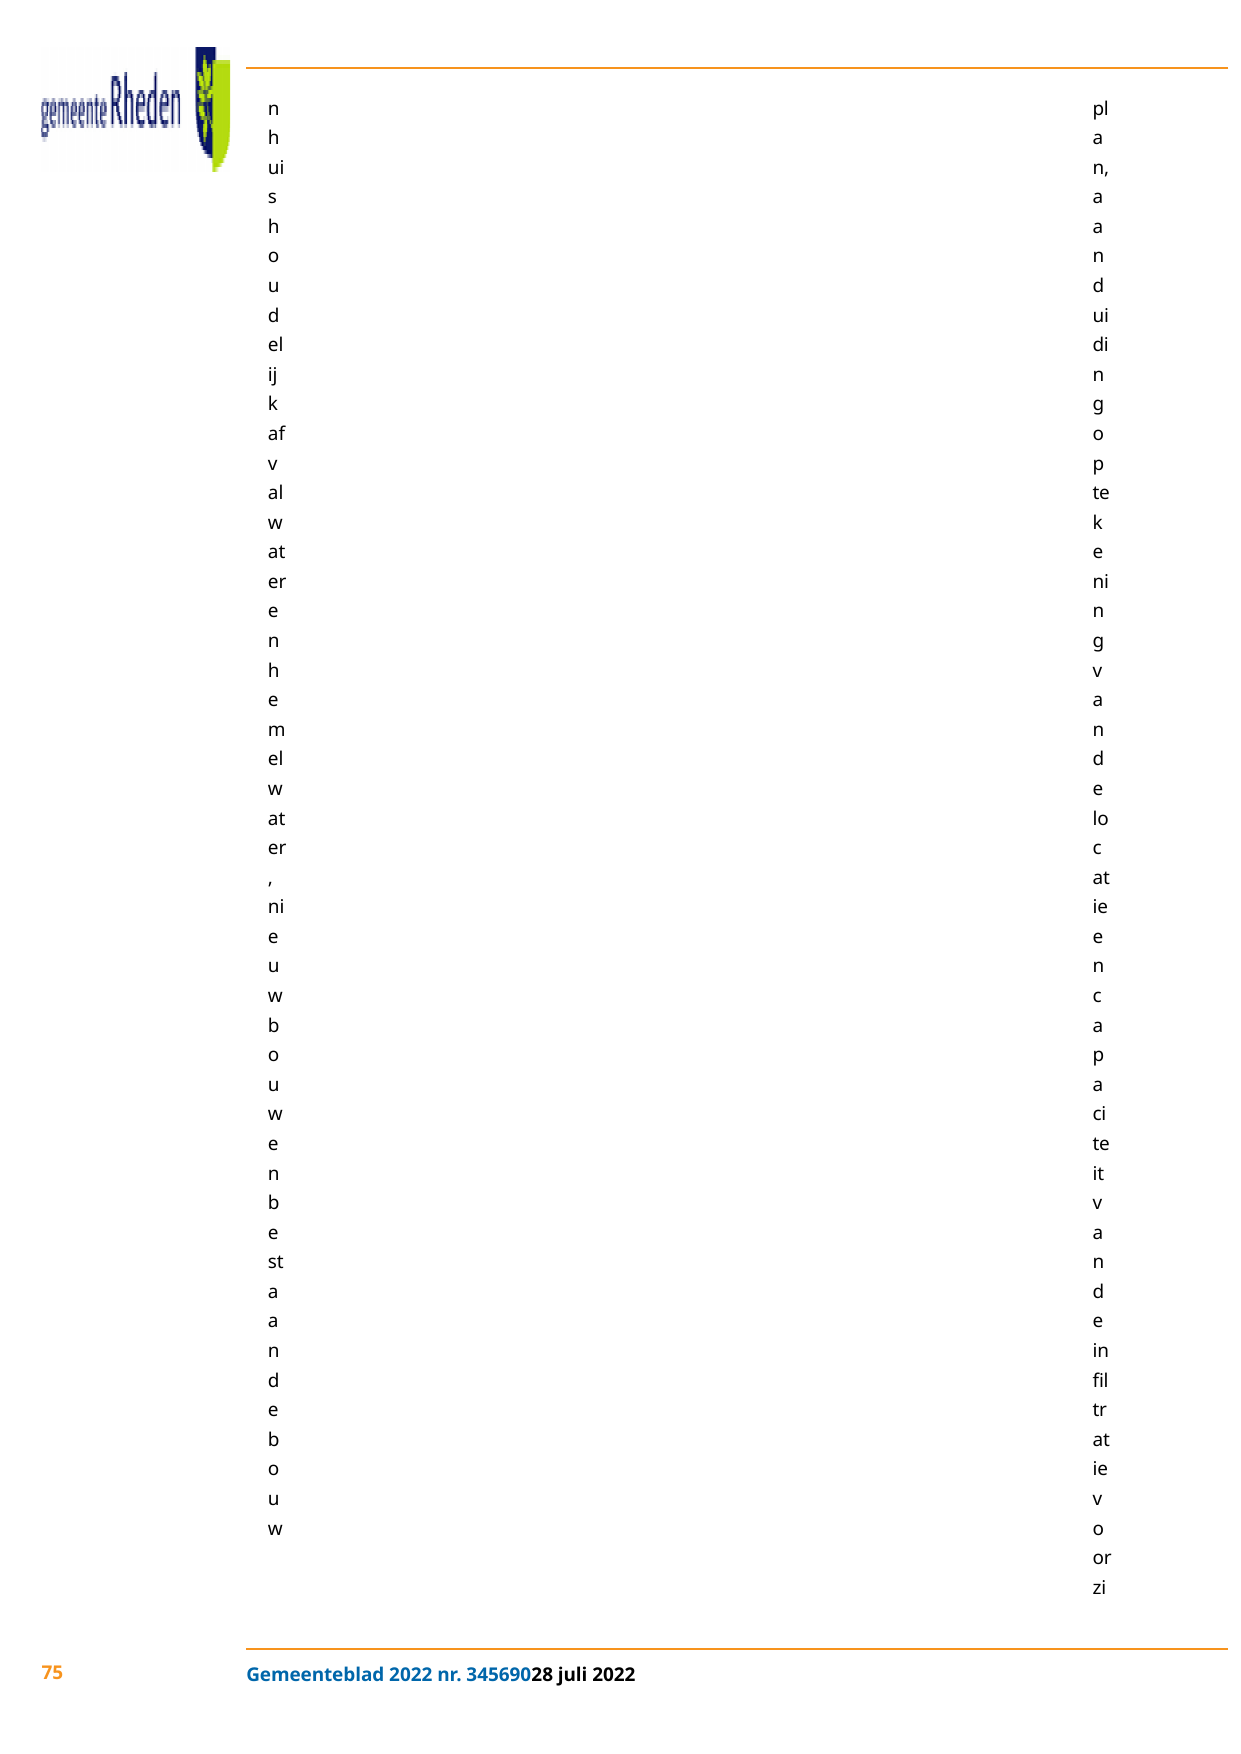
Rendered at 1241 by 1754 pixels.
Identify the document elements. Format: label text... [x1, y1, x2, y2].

table_cell [759, 95, 778, 1600]
table_cell [621, 95, 641, 1600]
table_cell [778, 95, 798, 1600]
table_cell [798, 95, 817, 1600]
table_cell [876, 95, 896, 1600]
picture [41, 47, 231, 172]
table_cell [1053, 95, 1073, 1600]
table_cell [385, 95, 405, 1600]
table_cell [955, 95, 974, 1600]
table_cell plan, aanduiding op tekening van de locatie en capaciteit van de infiltratievoorzi [1092, 95, 1112, 1600]
table_cell [916, 95, 935, 1600]
table_cell [287, 95, 307, 1600]
table_cell [1132, 95, 1152, 1600]
table_cell [562, 95, 582, 1600]
table_cell [326, 95, 346, 1600]
table_cell [739, 95, 758, 1600]
table_cell [857, 95, 876, 1600]
table_cell [366, 95, 385, 1600]
table_cell [405, 95, 425, 1600]
table_cell [935, 95, 955, 1600]
table_cell [248, 95, 268, 1600]
table_cell [346, 95, 366, 1600]
table_cell [425, 95, 444, 1600]
table_cell [543, 95, 562, 1600]
table_cell [641, 95, 660, 1600]
table_cell [975, 95, 994, 1600]
table_cell [601, 95, 621, 1600]
table_cell [1033, 95, 1053, 1600]
table_cell [837, 95, 857, 1600]
table_cell n huishoudelijk afvalwater en hemelwater, nieuwbouw en bestaande bouw [268, 95, 287, 1600]
table_cell [307, 95, 326, 1600]
table_cell [660, 95, 680, 1600]
table_cell [503, 95, 523, 1600]
table_cell [1014, 95, 1033, 1600]
table_cell [1073, 95, 1092, 1600]
table_cell [994, 95, 1014, 1600]
table_cell [582, 95, 601, 1600]
table_cell [896, 95, 916, 1600]
table_cell [484, 95, 503, 1600]
table_cell [818, 95, 837, 1600]
table_cell [700, 95, 719, 1600]
table_cell [1112, 95, 1132, 1600]
table_cell [680, 95, 699, 1600]
table_cell [444, 95, 464, 1600]
table_cell [464, 95, 483, 1600]
table_cell [719, 95, 739, 1600]
table_cell [523, 95, 542, 1600]
